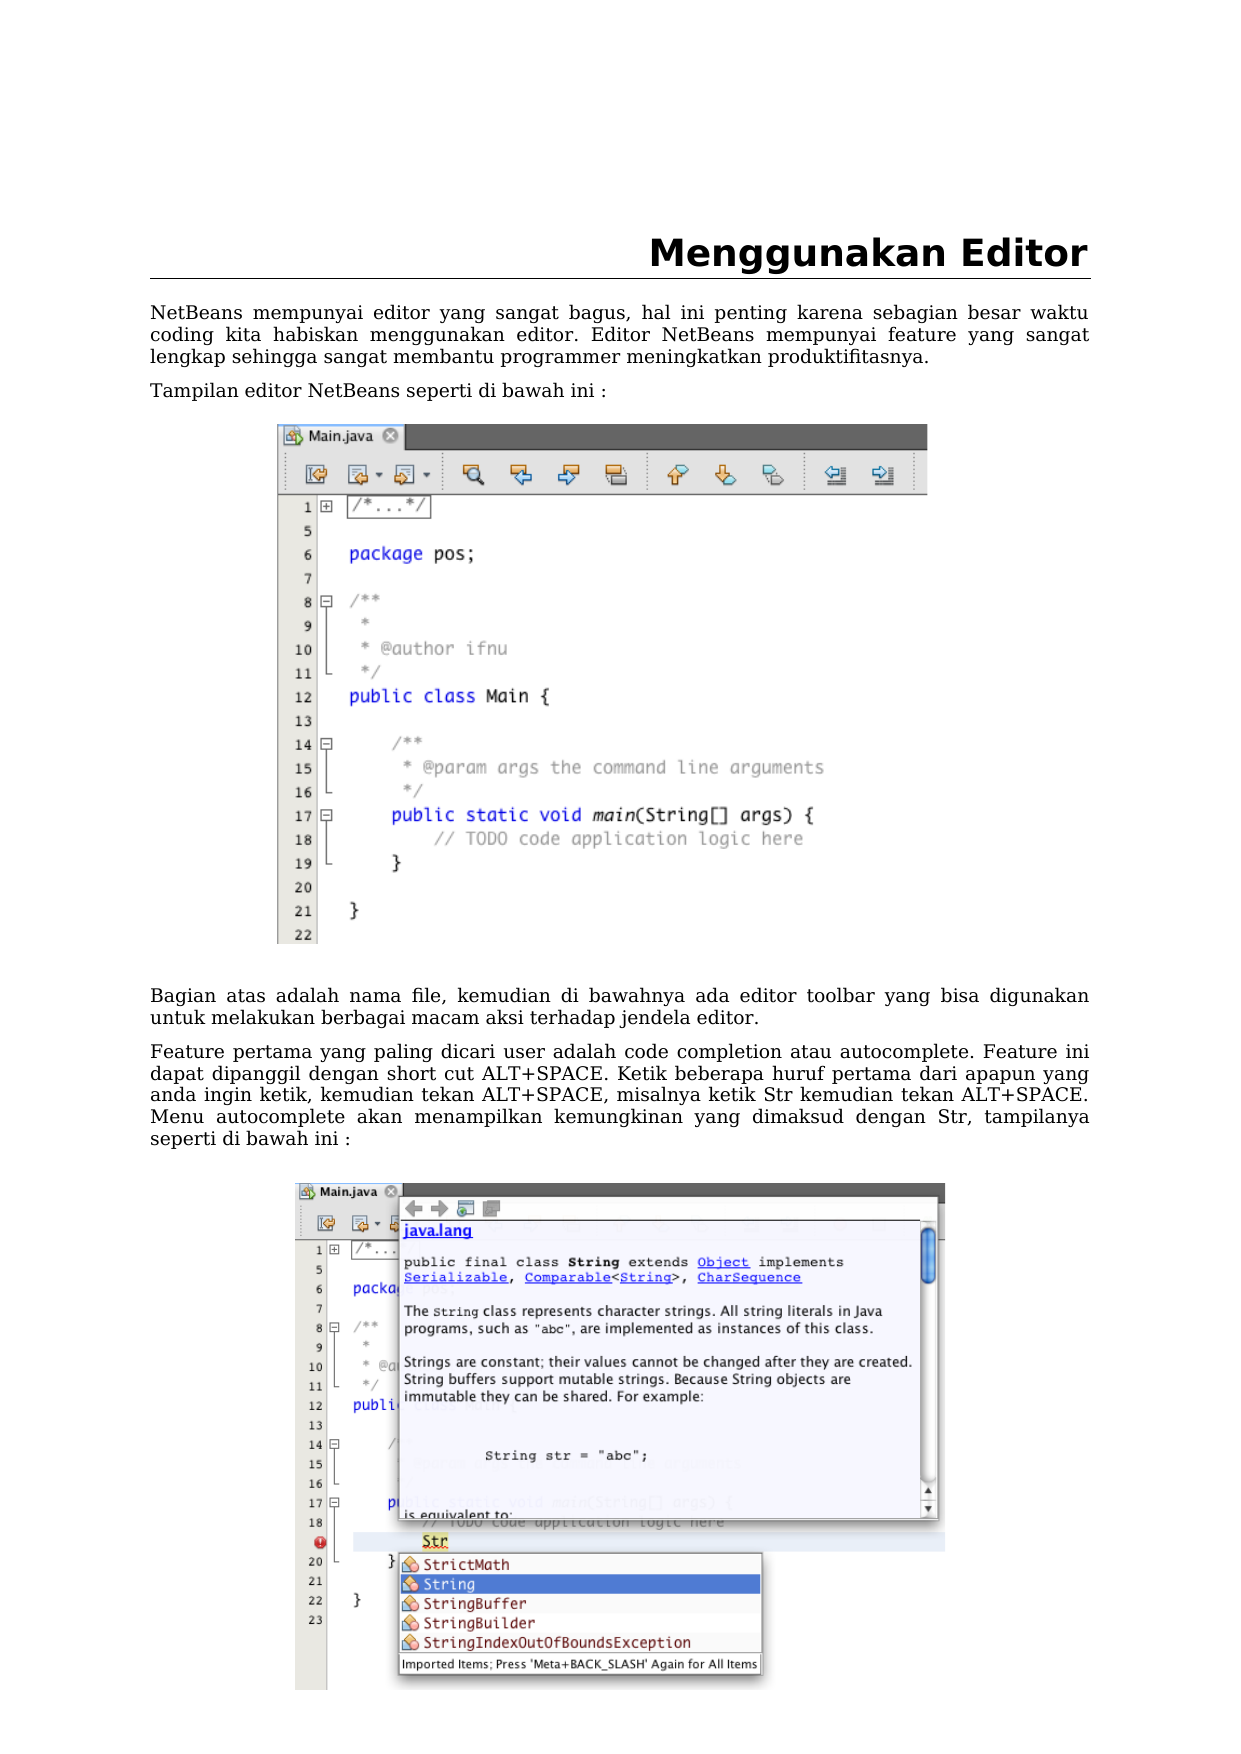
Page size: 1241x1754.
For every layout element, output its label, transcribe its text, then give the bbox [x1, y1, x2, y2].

text NetBeans mempunyai editor yang sangat bagus, hal ini penting karena sebagian besar waktu coding kita habiskan menggunakan editor. Editor NetBeans mempunyai feature yang sangat lengkap sehingga sangat membantu programmer meningkatkan produktifitasnya. [150, 302, 1091, 368]
subtitle Menggunakan Editor [150, 228, 1091, 278]
picture [295, 1183, 946, 1690]
text Feature pertama yang paling dicari user adalah code completion atau autocomplete. Feature ini dapat dipanggil dengan short cut ALT+SPACE. Ketik beberapa huruf pertama dari apapun yang anda ingin ketik, kemudian tekan ALT+SPACE, misalnya ketik Str kemudian tekan ALT+SPACE. Menu autocomplete akan menampilkan kemungkinan yang dimaksud dengan Str, tampilanya seperti di bawah ini : [150, 1041, 1091, 1150]
text Tampilan editor NetBeans seperti di bawah ini : [150, 379, 1091, 401]
picture [277, 424, 928, 944]
text Bagian atas adalah nama file, kemudian di bawahnya ada editor toolbar yang bisa digunakan untuk melakukan berbagai macam aksi terhadap jendela editor. [150, 985, 1091, 1029]
